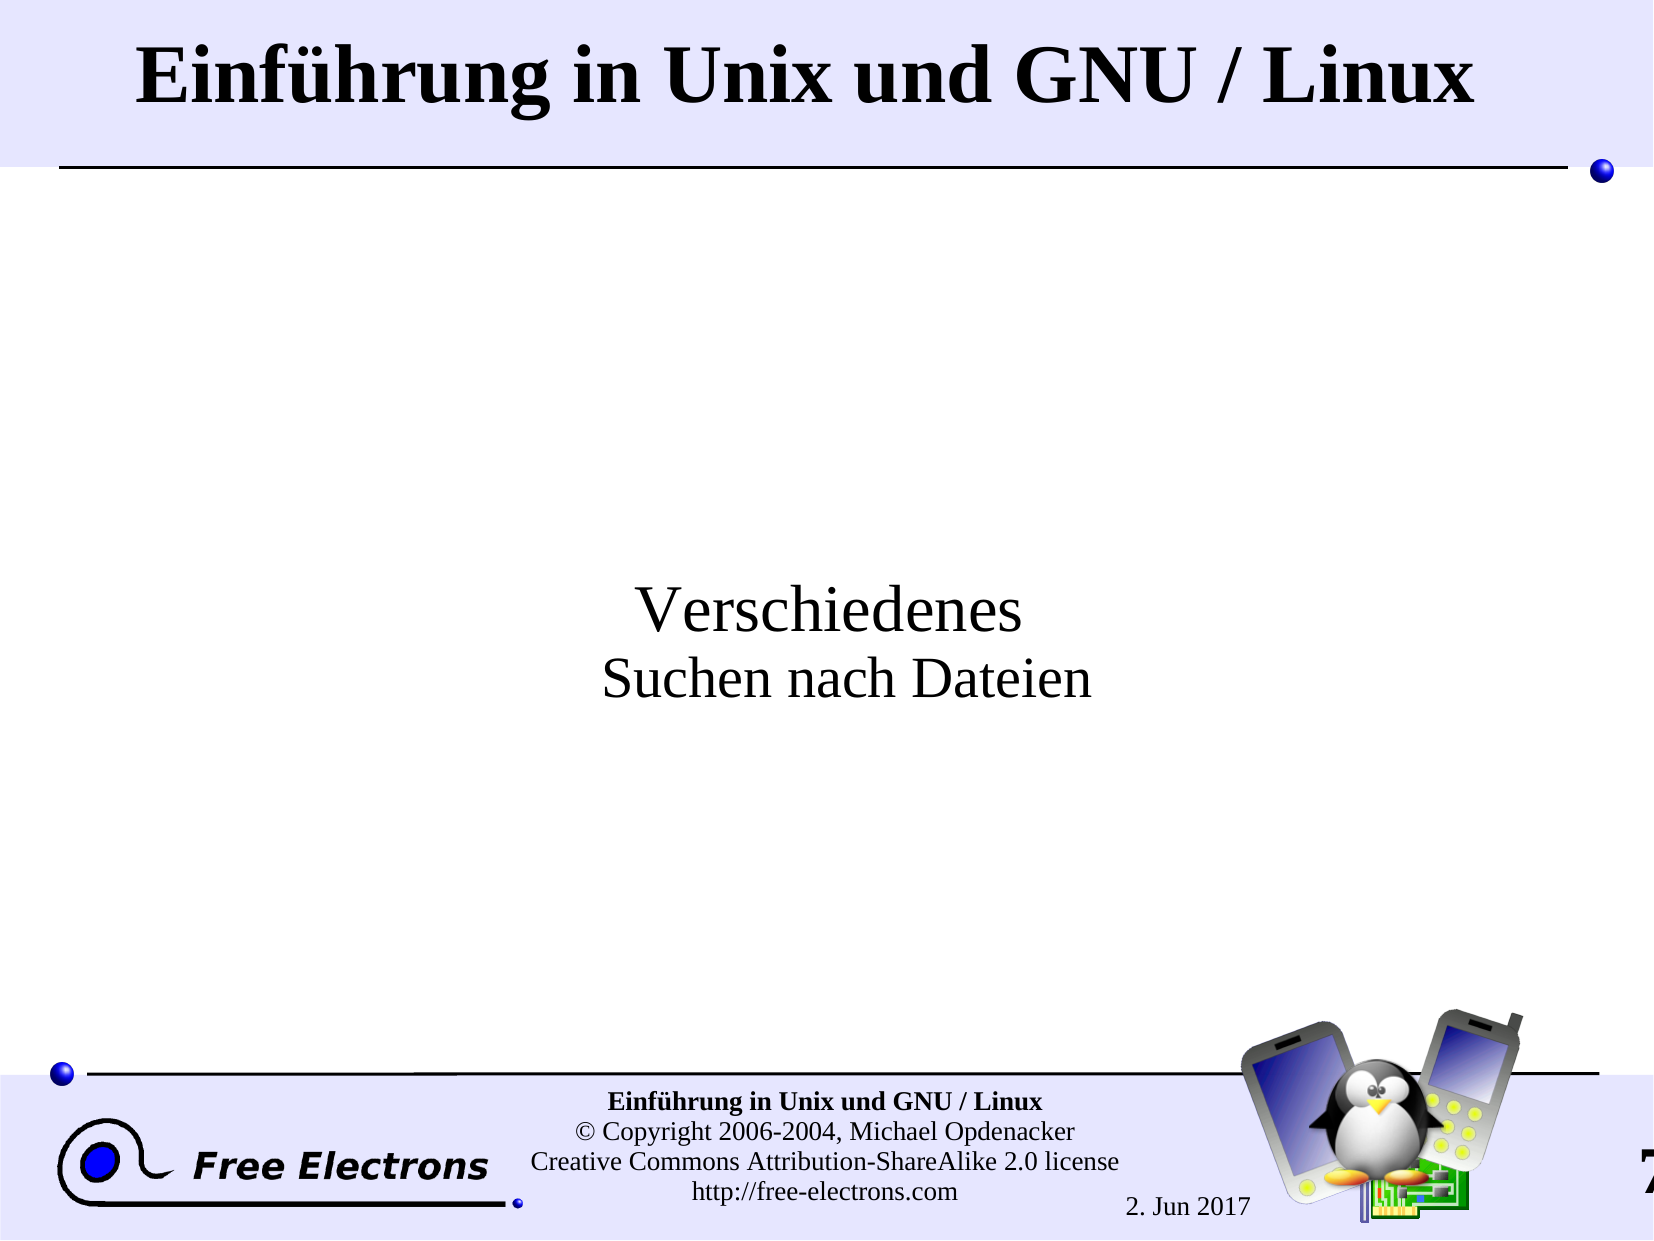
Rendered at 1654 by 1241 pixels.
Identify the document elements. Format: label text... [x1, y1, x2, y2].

picture [1230, 1007, 1538, 1241]
subtitle Verschiedenes Suchen nach Dateien [105, 216, 1518, 1066]
title Einführung in Unix und GNU / Linux [60, 12, 1551, 138]
picture [50, 1107, 527, 1216]
